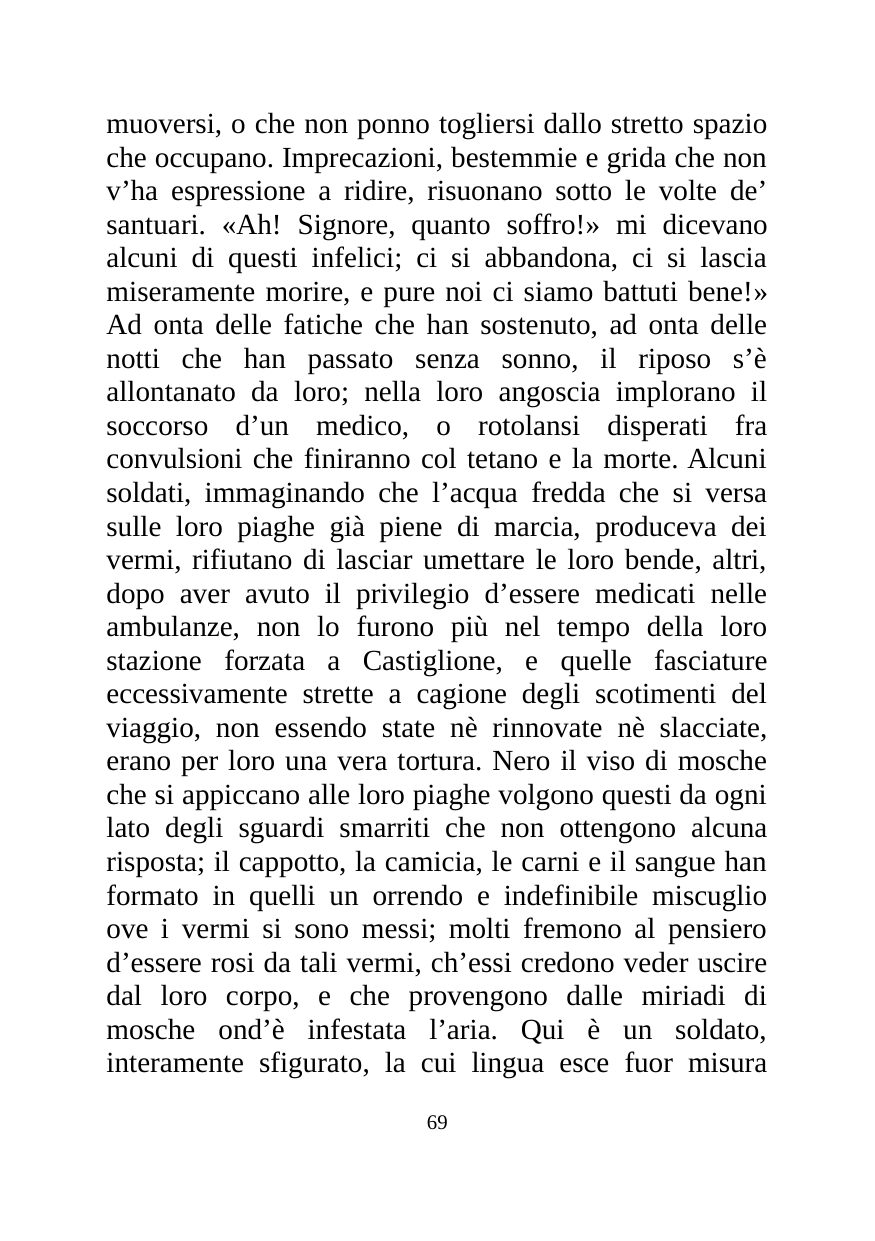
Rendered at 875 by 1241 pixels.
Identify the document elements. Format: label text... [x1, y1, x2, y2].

text muoversi, o che non ponno togliersi dallo stretto spazio che occupano. Imprecazioni, bestemmie e grida che non v’ha espressione a ridire, risuonano sotto le volte de’ santuari. «Ah! Signore, quanto soffro!» mi dicevano alcuni di questi infelici; ci si abbandona, ci si lascia miseramente morire, e pure noi ci siamo battuti bene!» Ad onta delle fatiche che han sostenuto, ad onta delle notti che han passato senza sonno, il riposo s’è allontanato da loro; nella loro angoscia implorano il soccorso d’un medico, o rotolansi disperati fra convulsioni che finiranno col tetano e la morte. Alcuni soldati, immaginando che l’acqua fredda che si versa sulle loro piaghe già piene di marcia, produceva dei vermi, rifiutano di lasciar umettare le loro bende, altri, dopo aver avuto il privilegio d’essere medicati nelle ambulanze, non lo furono più nel tempo della loro stazione forzata a Castiglione, e quelle fasciature eccessivamente strette a cagione degli scotimenti del viaggio, non essendo state nè rinnovate nè slacciate, erano per loro una vera tortura. Nero il viso di mosche che si appiccano alle loro piaghe volgono questi da ogni lato degli sguardi smarriti che non ottengono alcuna risposta; il cappotto, la camicia, le carni e il sangue han formato in quelli un orrendo e indefinibile miscuglio ove i vermi si sono messi; molti fremono al pensiero d’essere rosi da tali vermi, ch’essi credono veder uscire dal loro corpo, e che provengono dalle miriadi di mosche ond’è infestata l’aria. Qui è un soldato, interamente sfigurato, la cui lingua esce fuor misura [106, 106, 768, 1079]
